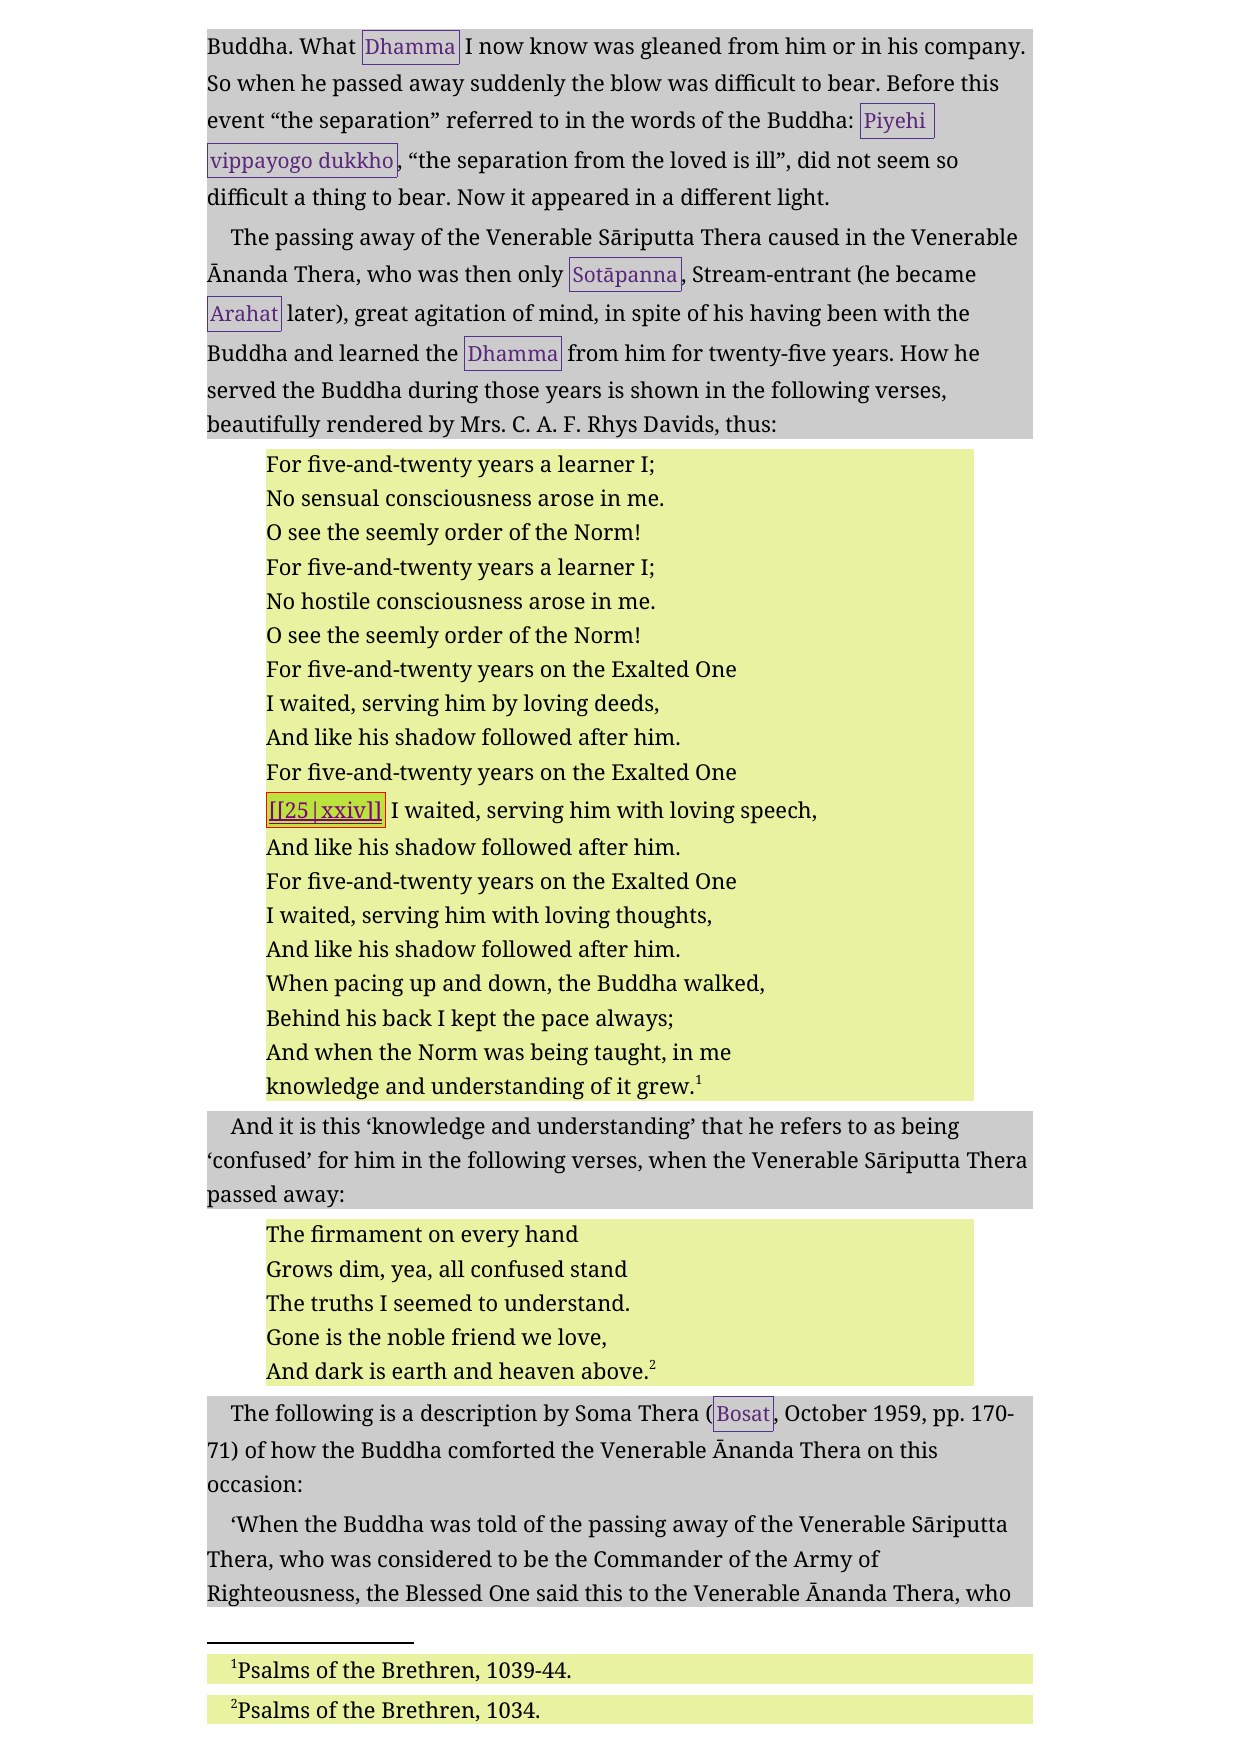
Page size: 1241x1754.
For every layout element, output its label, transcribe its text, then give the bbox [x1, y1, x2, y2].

text ‘When the Buddha was told of the passing away of the Venerable Sāriputta Thera, who was considered to be the Commander of the Army of Righteousness, the Blessed One said this to the Venerable Ānanda Thera, who [207, 1509, 1033, 1607]
text And it is this ‘knowledge and understanding’ that he refers to as being ‘confused’ for him in the following verses, when the Venerable Sāriputta Thera passed away: [207, 1111, 1033, 1209]
text The firmament on every hand Grows dim, yea, all confused stand The truths I seemed to understand. Gone is the noble friend we love, And dark is earth and heaven above. [266, 1219, 974, 1386]
text Buddha. What Dhamma I now know was gleaned from him or in his company. So when he passed away suddenly the blow was difficult to bear. Before this event “the separation” referred to in the words of the Buddha: Piyehi vippayogo dukkho, “the separation from the loved is ill”, did not seem so difficult a thing to bear. Now it appeared in a different light. [207, 29, 1033, 211]
text For five-and-twenty years a learner I; No sensual consciousness arose in me. O see the seemly order of the Norm! For five-and-twenty years a learner I; No hostile consciousness arose in me. O see the seemly order of the Norm! For five-and-twenty years on the Exalted One I waited, serving him by loving deeds, And like his shadow followed after him. For five-and-twenty years on the Exalted One [[25|xxiv]] I waited, serving him with loving speech, And like his shadow followed after him. For five-and-twenty years on the Exalted One I waited, serving him with loving thoughts, And like his shadow followed after him. When pacing up and down, the Buddha walked, Behind his back I kept the pace always; And when the Norm was being taught, in me knowledge and understanding of it grew. [266, 449, 974, 1101]
text Psalms of the Brethren, 1039-44. [207, 1654, 1033, 1684]
text The passing away of the Venerable Sāriputta Thera caused in the Venerable Ānanda Thera, who was then only Sotāpanna, Stream-entrant (he became Arahat later), great agitation of mind, in spite of his having been with the Buddha and learned the Dhamma from him for twenty-five years. How he served the Buddha during those years is shown in the following verses, beautifully rendered by Mrs. C. A. F. Rhys Davids, thus: [207, 222, 1033, 439]
text The following is a description by Soma Thera (Bosat, October 1959, pp. 170-71) of how the Buddha comforted the Venerable Ānanda Thera on this occasion: [207, 1396, 1033, 1499]
text Psalms of the Brethren, 1034. [207, 1695, 1033, 1724]
